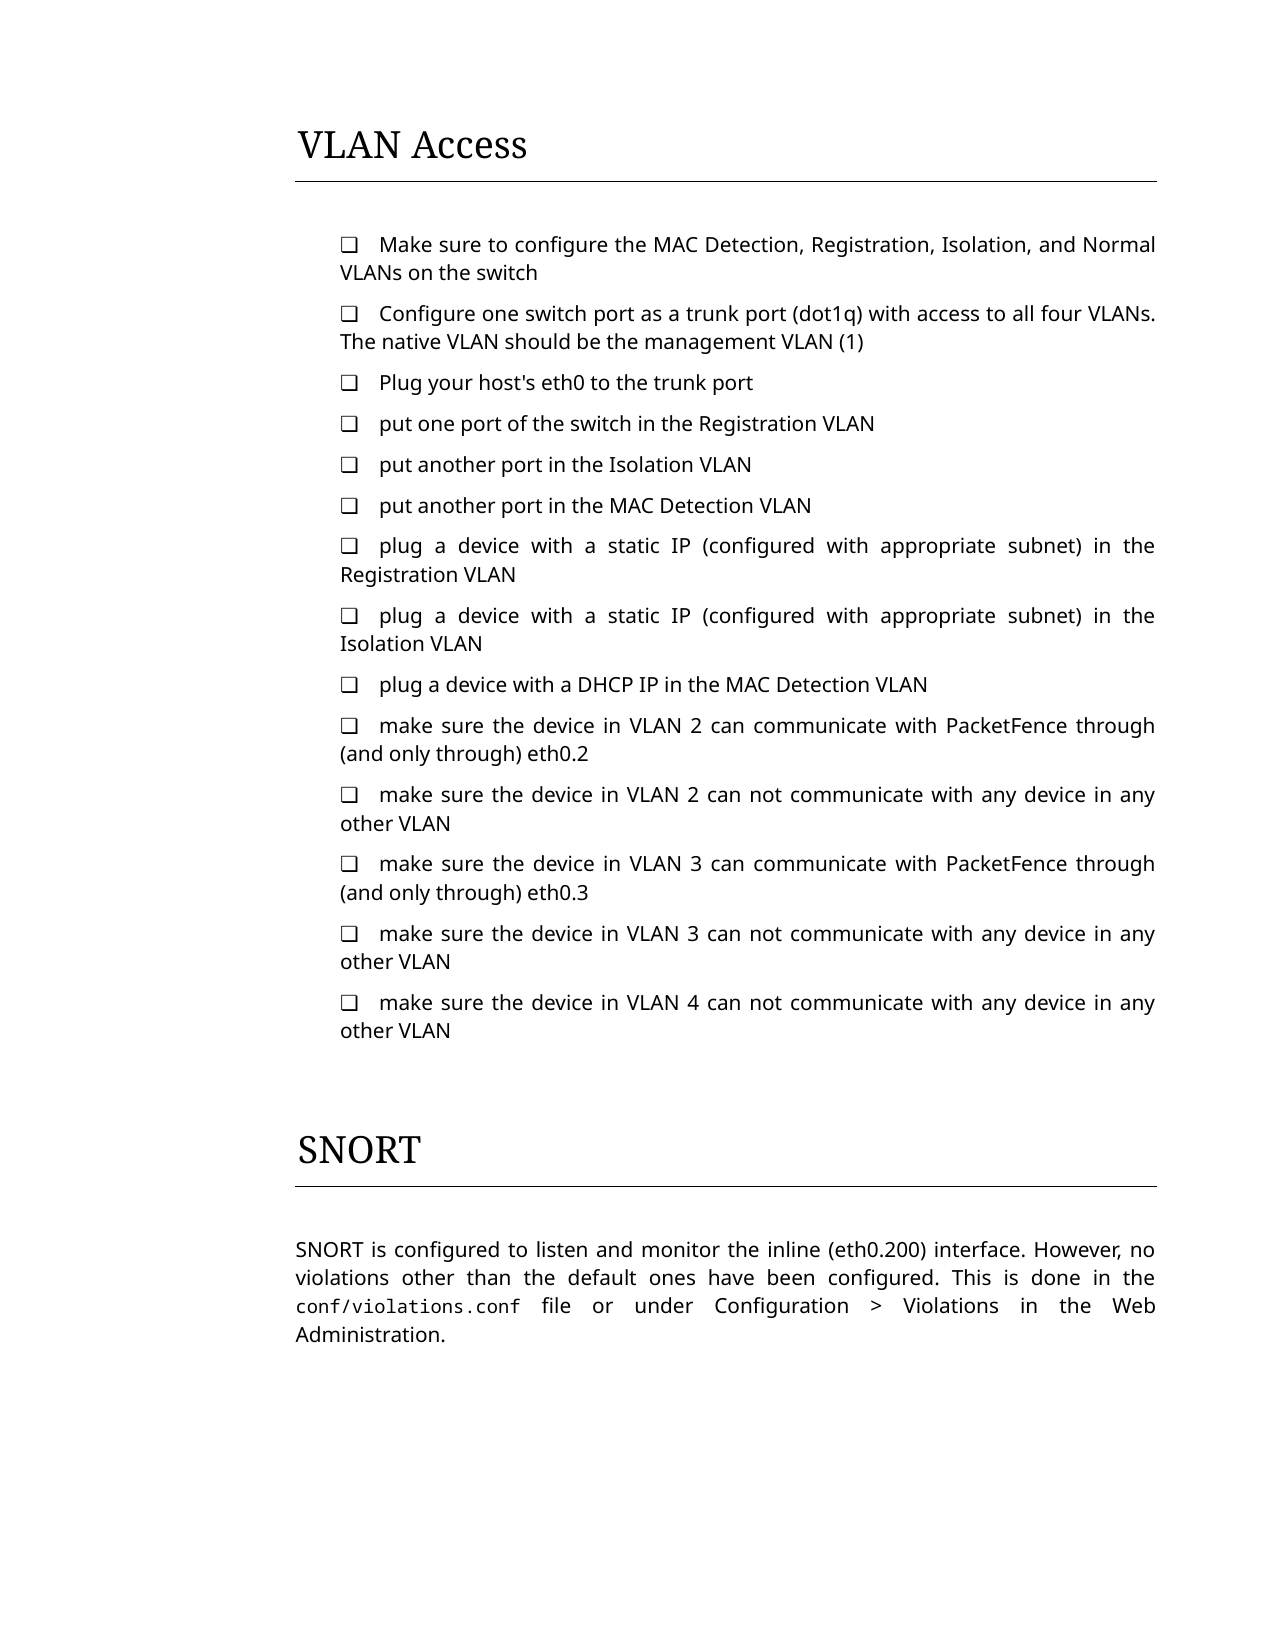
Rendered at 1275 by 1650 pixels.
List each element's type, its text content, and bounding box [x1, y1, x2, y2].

list ❏ make sure the device in VLAN 2 can not communicate with any device in any other VLAN [340, 780, 1157, 837]
list ❏ put another port in the Isolation VLAN [340, 450, 1157, 478]
list ❏ put another port in the MAC Detection VLAN [340, 491, 1157, 519]
list ❏ plug a device with a static IP (configured with appropriate subnet) in the Registration VLAN [340, 532, 1157, 588]
list ❏ make sure the device in VLAN 3 can not communicate with any device in any other VLAN [340, 919, 1157, 976]
list ❏ put one port of the switch in the Registration VLAN [340, 409, 1157, 438]
list ❏ plug a device with a DHCP IP in the MAC Detection VLAN [340, 670, 1157, 699]
list ❏ Make sure to configure the MAC Detection, Registration, Isolation, and Normal VLANs on the switch [340, 230, 1157, 287]
list ❏ Plug your host's eth0 to the trunk port [340, 368, 1157, 397]
list ❏ make sure the device in VLAN 2 can communicate with PacketFence through (and only through) eth0.2 [340, 711, 1157, 768]
list ❏ make sure the device in VLAN 4 can not communicate with any device in any other VLAN [340, 988, 1157, 1045]
list ❏ make sure the device in VLAN 3 can communicate with PacketFence through (and only through) eth0.3 [340, 849, 1157, 906]
text SNORT is configured to listen and monitor the inline (eth0.200) interface. However, no violations other than the default ones have been configured. This is done in the conf/violations.conf file or under Configuration > Violations in the Web Administration. [295, 1235, 1157, 1348]
list ❏ Configure one switch port as a trunk port (dot1q) with access to all four VLANs. The native VLAN should be the management VLAN (1) [340, 299, 1157, 356]
subtitle SNORT [295, 1123, 1157, 1186]
list ❏ plug a device with a static IP (configured with appropriate subnet) in the Isolation VLAN [340, 601, 1157, 658]
subtitle VLAN Access [295, 118, 1157, 181]
